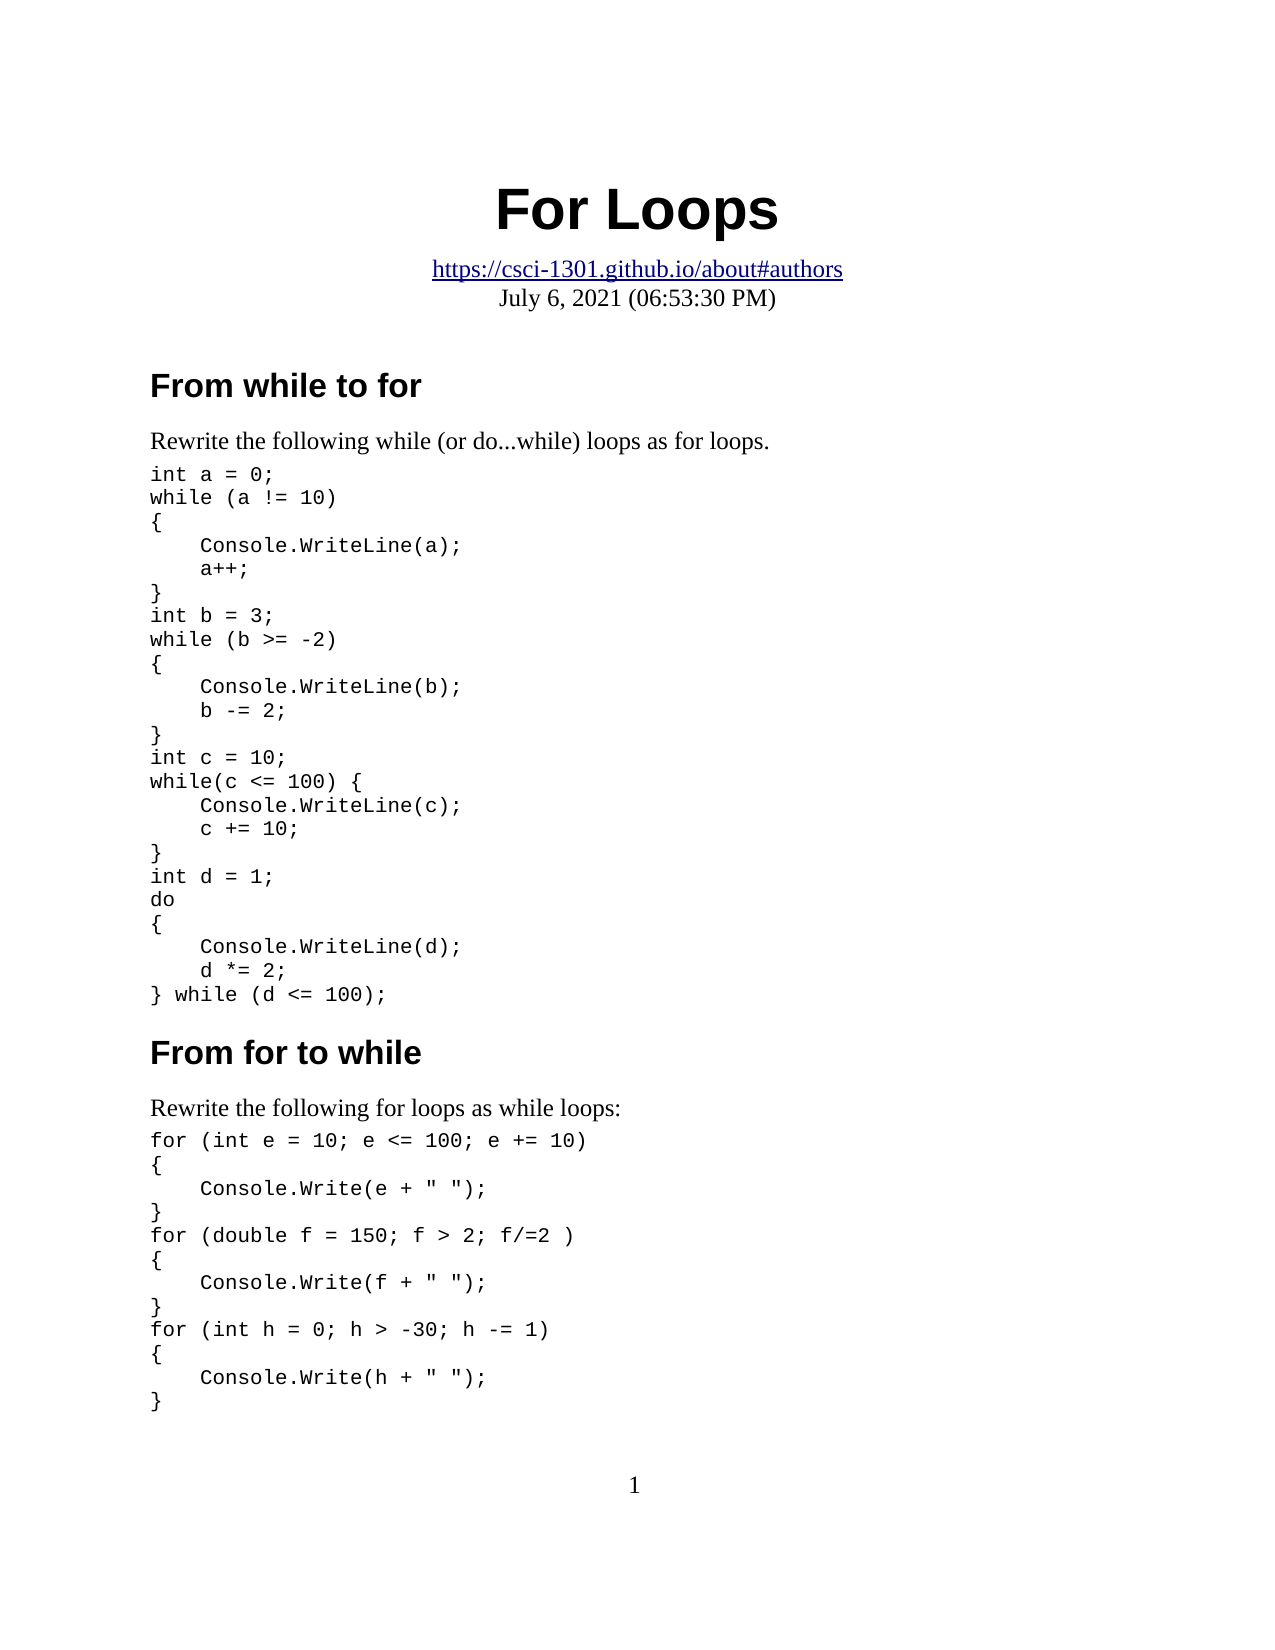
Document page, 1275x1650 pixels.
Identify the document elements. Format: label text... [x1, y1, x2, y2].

text { [150, 511, 1125, 534]
text while(c <= 100) { [150, 771, 1125, 795]
text } [150, 1201, 1125, 1225]
text int d = 1; [150, 866, 1125, 889]
text Console.WriteLine(d); [150, 937, 1125, 960]
text Console.Write(f + " "); [150, 1272, 1125, 1296]
text a++; [150, 558, 1125, 582]
text } [150, 1296, 1125, 1319]
text { [150, 1248, 1125, 1272]
text for (double f = 150; f > 2; f/=2 ) [150, 1225, 1125, 1248]
text July 6, 2021 (06:53:30 PM) [150, 283, 1125, 312]
title For Loops [150, 175, 1125, 242]
text { [150, 653, 1125, 676]
text } while (d <= 100); [150, 984, 1125, 1007]
text { [150, 1154, 1125, 1178]
text Console.WriteLine(b); [150, 676, 1125, 700]
text while (b >= -2) [150, 629, 1125, 653]
text Rewrite the following while (or do...while) loops as for loops. [150, 426, 1125, 455]
text c += 10; [150, 818, 1125, 842]
text } [150, 724, 1125, 747]
text Console.Write(e + " "); [150, 1178, 1125, 1201]
text Console.WriteLine(c); [150, 795, 1125, 818]
text } [150, 582, 1125, 606]
text { [150, 913, 1125, 937]
text for (int h = 0; h > -30; h -= 1) [150, 1319, 1125, 1343]
text int c = 10; [150, 747, 1125, 771]
text } [150, 842, 1125, 866]
text do [150, 889, 1125, 913]
text b -= 2; [150, 700, 1125, 724]
text while (a != 10) [150, 487, 1125, 511]
text Rewrite the following for loops as while loops: [150, 1093, 1125, 1121]
text https://csci-1301.github.io/about#authors [150, 254, 1125, 283]
text d *= 2; [150, 960, 1125, 984]
text int b = 3; [150, 606, 1125, 629]
text int a = 0; [150, 464, 1125, 487]
text Console.Write(h + " "); [150, 1367, 1125, 1390]
text for (int e = 10; e <= 100; e += 10) [150, 1130, 1125, 1154]
subtitle From while to for [150, 366, 1125, 404]
text } [150, 1390, 1125, 1414]
text { [150, 1343, 1125, 1367]
subtitle From for to while [150, 1032, 1125, 1071]
text Console.WriteLine(a); [150, 534, 1125, 558]
